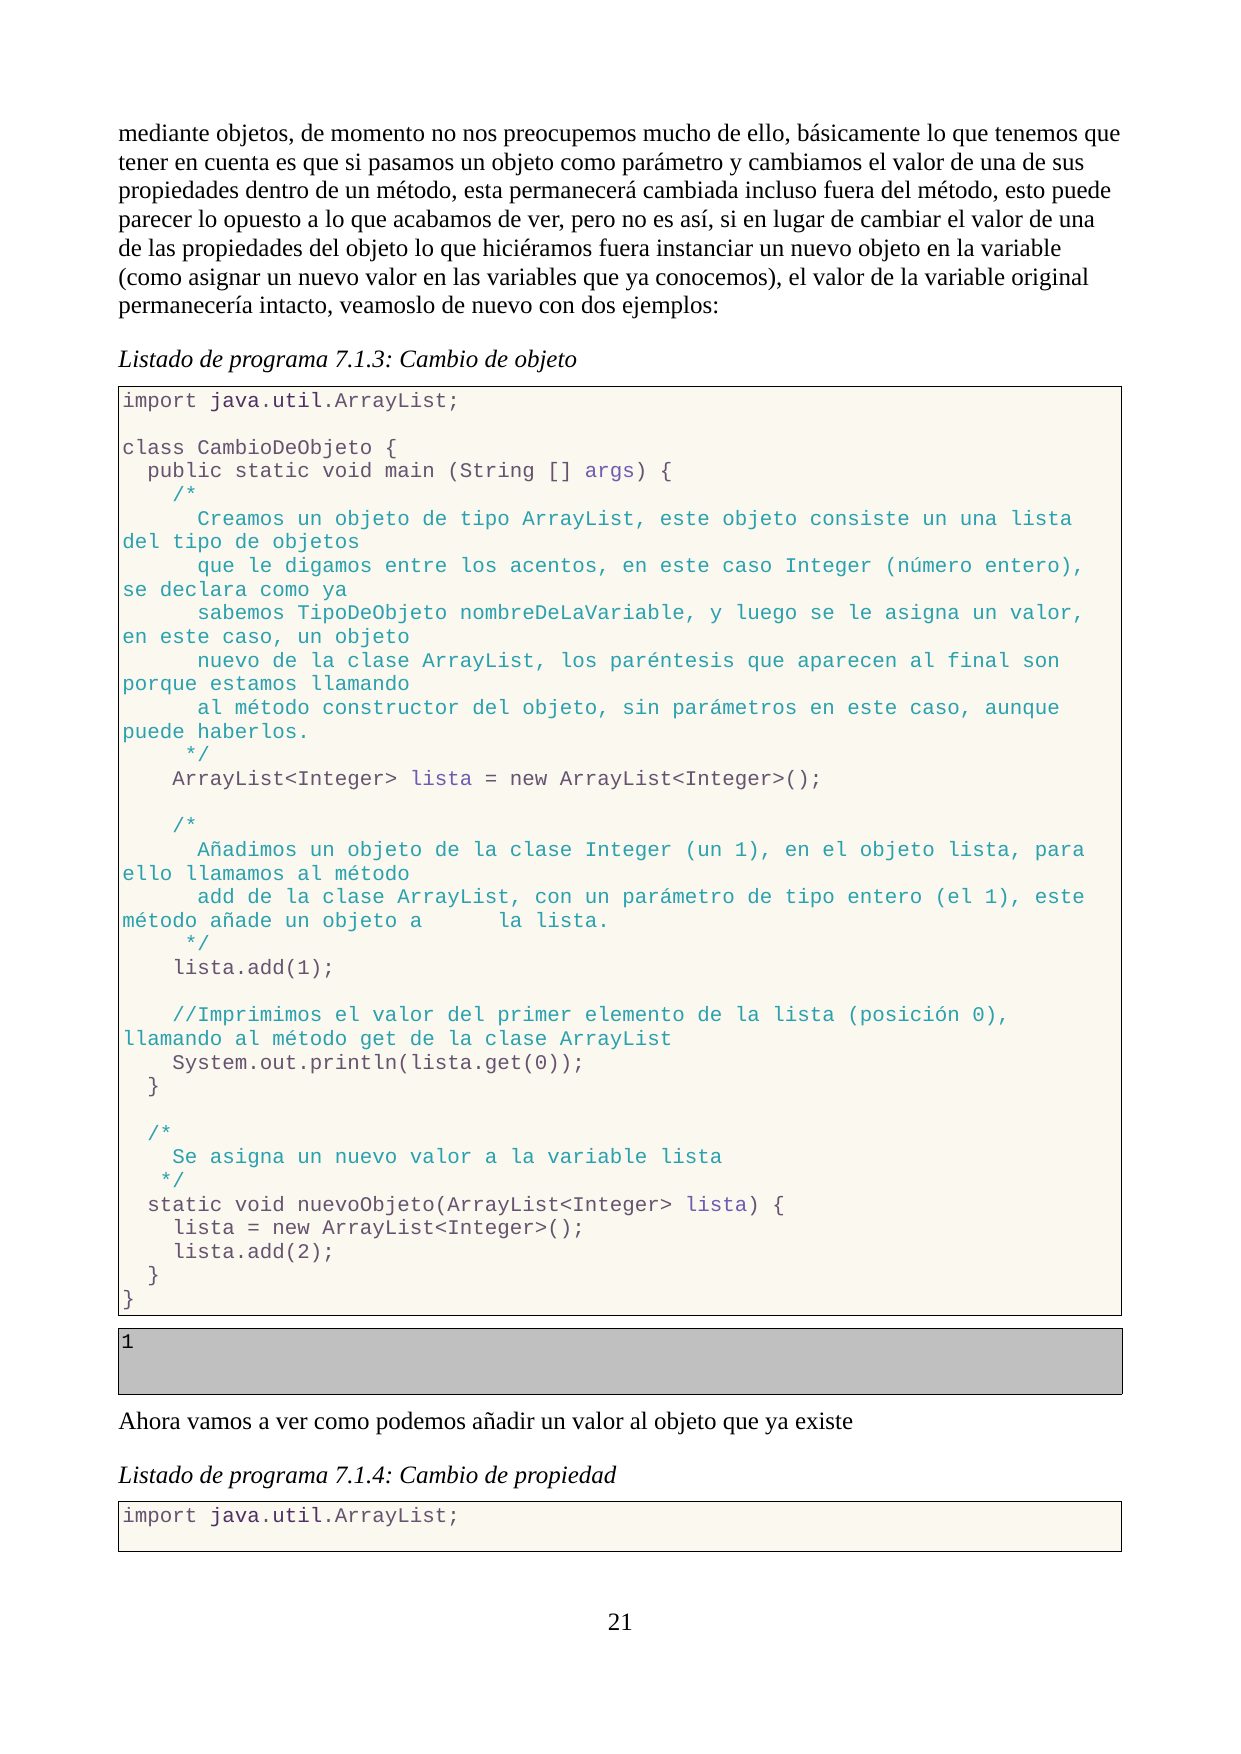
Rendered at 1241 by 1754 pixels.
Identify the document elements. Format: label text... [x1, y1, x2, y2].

text System.out.println(lista.get(0)); [119, 1048, 1121, 1071]
text } [119, 1071, 1121, 1095]
list Listado de programa 7.1.3: Cambio de objeto [118, 344, 1122, 373]
text //Imprimimos el valor del primer elemento de la lista (posición 0), llamando al método get de la clase ArrayList [119, 1000, 1121, 1048]
text } [119, 1261, 1121, 1284]
text */ [119, 1166, 1121, 1189]
text /* [119, 480, 1121, 504]
text /* [119, 811, 1121, 835]
list Listado de programa 7.1.4: Cambio de propiedad [118, 1460, 1122, 1489]
text Creamos un objeto de tipo ArrayList, este objeto consiste un una lista del tipo de objetos [119, 504, 1121, 551]
text Añadimos un objeto de la clase Integer (un 1), en el objeto lista, para ello llamamos al método [119, 835, 1121, 882]
text Se asigna un nuevo valor a la variable lista [119, 1142, 1121, 1166]
text static void nuevoObjeto(ArrayList<Integer> lista) { [119, 1189, 1121, 1213]
text import java.util.ArrayList; [119, 387, 1121, 409]
text /* [119, 1119, 1121, 1142]
text } [119, 1284, 1121, 1315]
text al método constructor del objeto, sin parámetros en este caso, aunque puede haberlos. [119, 693, 1121, 740]
text lista = new ArrayList<Integer>(); [119, 1213, 1121, 1237]
text nuevo de la clase ArrayList, los paréntesis que aparecen al final son porque estamos llamando [119, 646, 1121, 693]
text public static void main (String [] args) { [119, 457, 1121, 480]
text lista.add(2); [119, 1237, 1121, 1261]
text lista.add(1); [119, 953, 1121, 977]
text mediante objetos, de momento no nos preocupemos mucho de ello, básicamente lo que tenemos que tener en cuenta es que si pasamos un objeto como parámetro y cambiamos el valor de una de sus propiedades dentro de un método, esta permanecerá cambiada incluso fuera del método, esto puede parecer lo opuesto a lo que acabamos de ver, pero no es así, si en lugar de cambiar el valor de una de las propiedades del objeto lo que hiciéramos fuera instanciar un nuevo objeto en la variable (como asignar un nuevo valor en las variables que ya conocemos), el valor de la variable original permanecería intacto, veamoslo de nuevo con dos ejemplos: [118, 118, 1122, 319]
text add de la clase ArrayList, con un parámetro de tipo entero (el 1), este método añade un objeto a la lista. [119, 882, 1121, 929]
text import java.util.ArrayList; [119, 1502, 1121, 1525]
text sabemos TipoDeObjeto nombreDeLaVariable, y luego se le asigna un valor, en este caso, un objeto [119, 598, 1121, 646]
text */ [119, 929, 1121, 953]
text */ [119, 740, 1121, 764]
text class CambioDeObjeto { [119, 433, 1121, 457]
text que le digamos entre los acentos, en este caso Integer (número entero), se declara como ya [119, 551, 1121, 598]
text ArrayList<Integer> lista = new ArrayList<Integer>(); [119, 764, 1121, 788]
text 1 [119, 1329, 1122, 1355]
text Ahora vamos a ver como podemos añadir un valor al objeto que ya existe [118, 1406, 1122, 1435]
